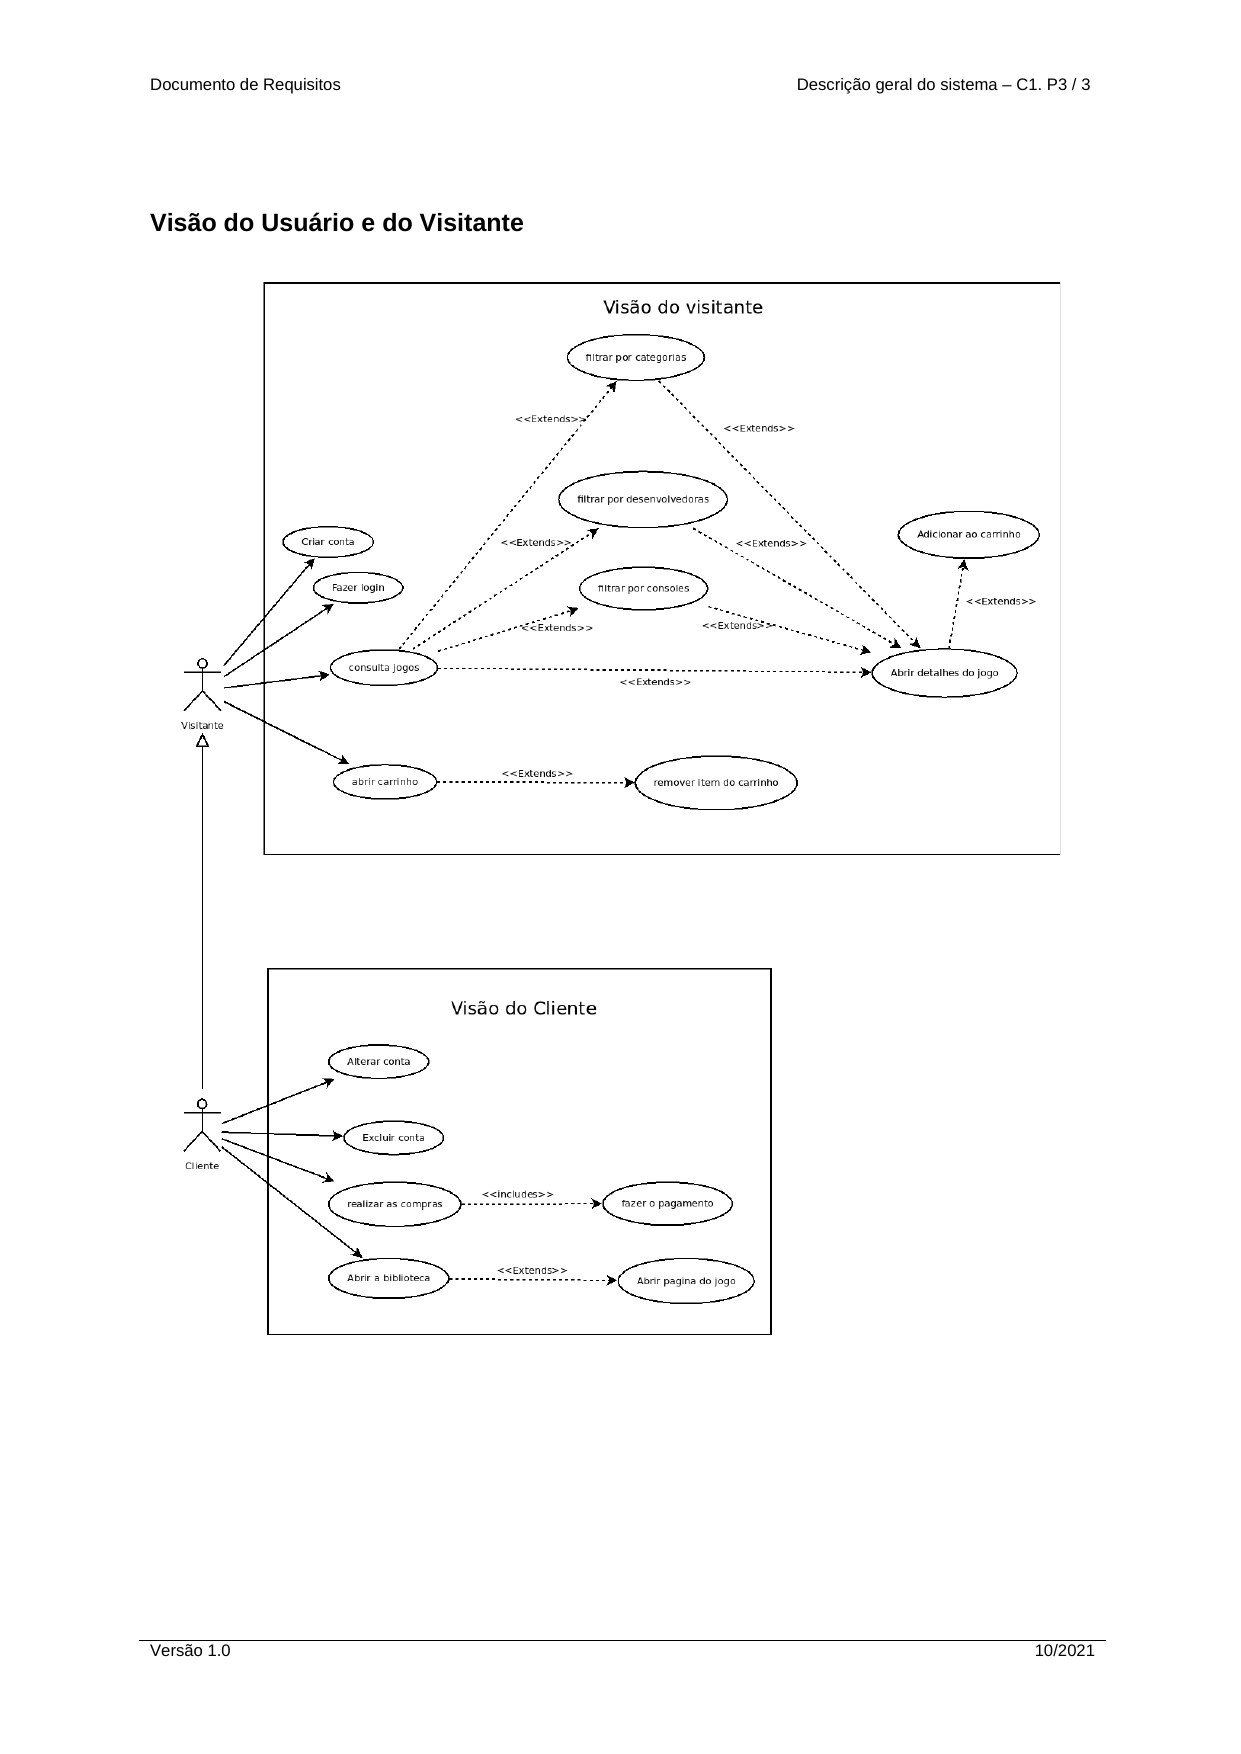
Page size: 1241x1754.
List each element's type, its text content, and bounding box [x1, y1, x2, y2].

subtitle Visão do Usuário e do Visitante [150, 208, 1090, 236]
picture [180, 281, 1060, 1335]
